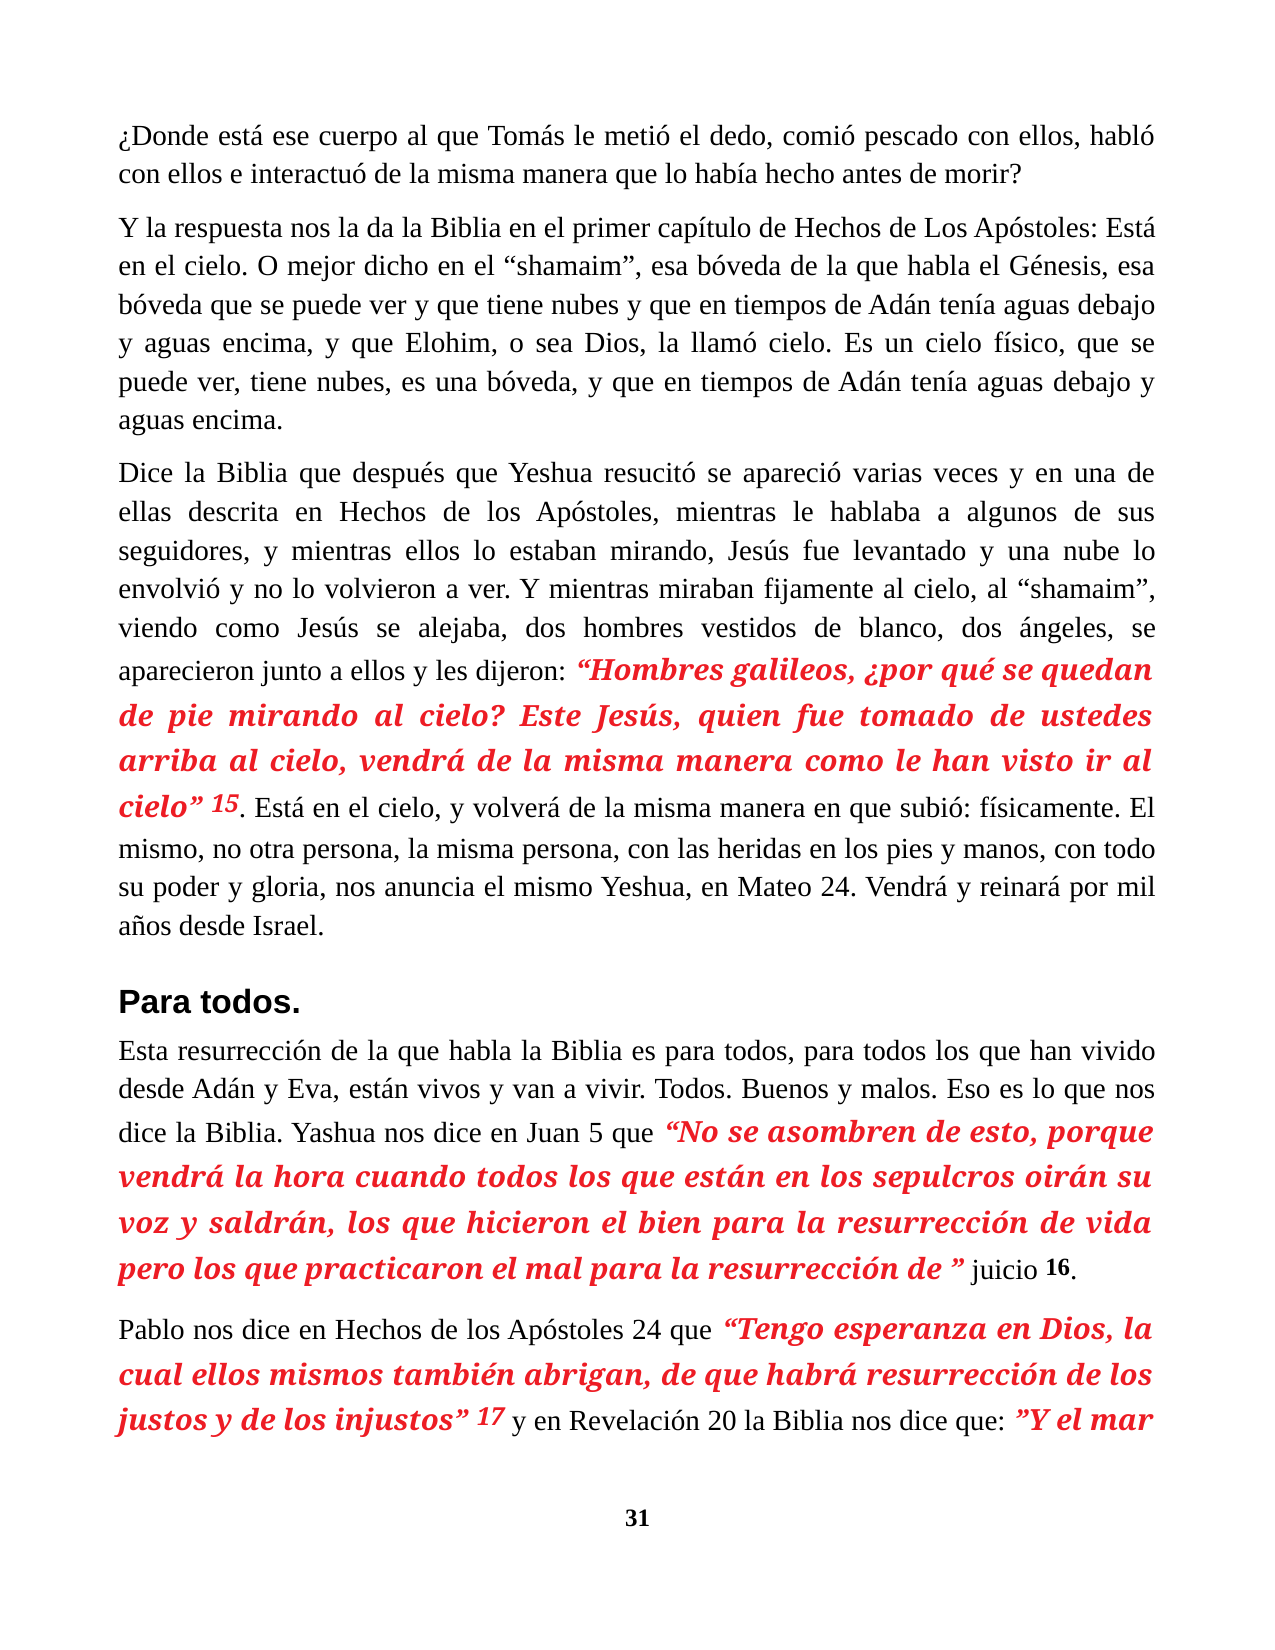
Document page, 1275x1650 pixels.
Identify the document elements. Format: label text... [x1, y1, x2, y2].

text ¿Donde está ese cuerpo al que Tomás le metió el dedo, comió pescado con ellos, habló con ellos e interactuó de la misma manera que lo había hecho antes de morir? [118, 118, 1157, 190]
subtitle Para todos. [118, 982, 1157, 1021]
text Pablo nos dice en Hechos de los Apóstoles 24 que “Tengo esperanza en Dios, la cual ellos mismos también abrigan, de que habrá resurrección de los justos y de los injustos” y en Revelación 20 la Biblia nos dice que: ”Y el mar [118, 1308, 1157, 1439]
text Esta resurrección de la que habla la Biblia es para todos, para todos los que han vivido desde Adán y Eva, están vivos y van a vivir. Todos. Buenos y malos. Eso es lo que nos dice la Biblia. Yashua nos dice en Juan 5 que “No se asombren de esto, porque vendrá la hora cuando todos los que están en los sepulcros oirán su voz y saldrán, los que hicieron el bien para la resurrección de vida pero los que practicaron el mal para la resurrección de ” juicio . [118, 1033, 1157, 1288]
text Y la respuesta nos la da la Biblia en el primer capítulo de Hechos de Los Apóstoles: Está en el cielo. O mejor dicho en el “shamaim”, esa bóveda de la que habla el Génesis, esa bóveda que se puede ver y que tiene nubes y que en tiempos de Adán tenía aguas debajo y aguas encima, y que Elohim, o sea Dios, la llamó cielo. Es un cielo físico, que se puede ver, tiene nubes, es una bóveda, y que en tiempos de Adán tenía aguas debajo y aguas encima. [118, 210, 1157, 436]
text Dice la Biblia que después que Yeshua resucitó se apareció varias veces y en una de ellas descrita en Hechos de los Apóstoles, mientras le hablaba a algunos de sus seguidores, y mientras ellos lo estaban mirando, Jesús fue levantado y una nube lo envolvió y no lo volvieron a ver. Y mientras miraban fijamente al cielo, al “shamaim”, viendo como Jesús se alejaba, dos hombres vestidos de blanco, dos ángeles, se aparecieron junto a ellos y les dijeron: “Hombres galileos, ¿por qué se quedan de pie mirando al cielo? Este Jesús, quien fue tomado de ustedes arriba al cielo, vendrá de la misma manera como le han visto ir al cielo” . Está en el cielo, y volverá de la misma manera en que subió: físicamente. El mismo, no otra persona, la misma persona, con las heridas en los pies y manos, con todo su poder y gloria, nos anuncia el mismo Yeshua, en Mateo 24. Vendrá y reinará por mil años desde Israel. [118, 456, 1157, 941]
